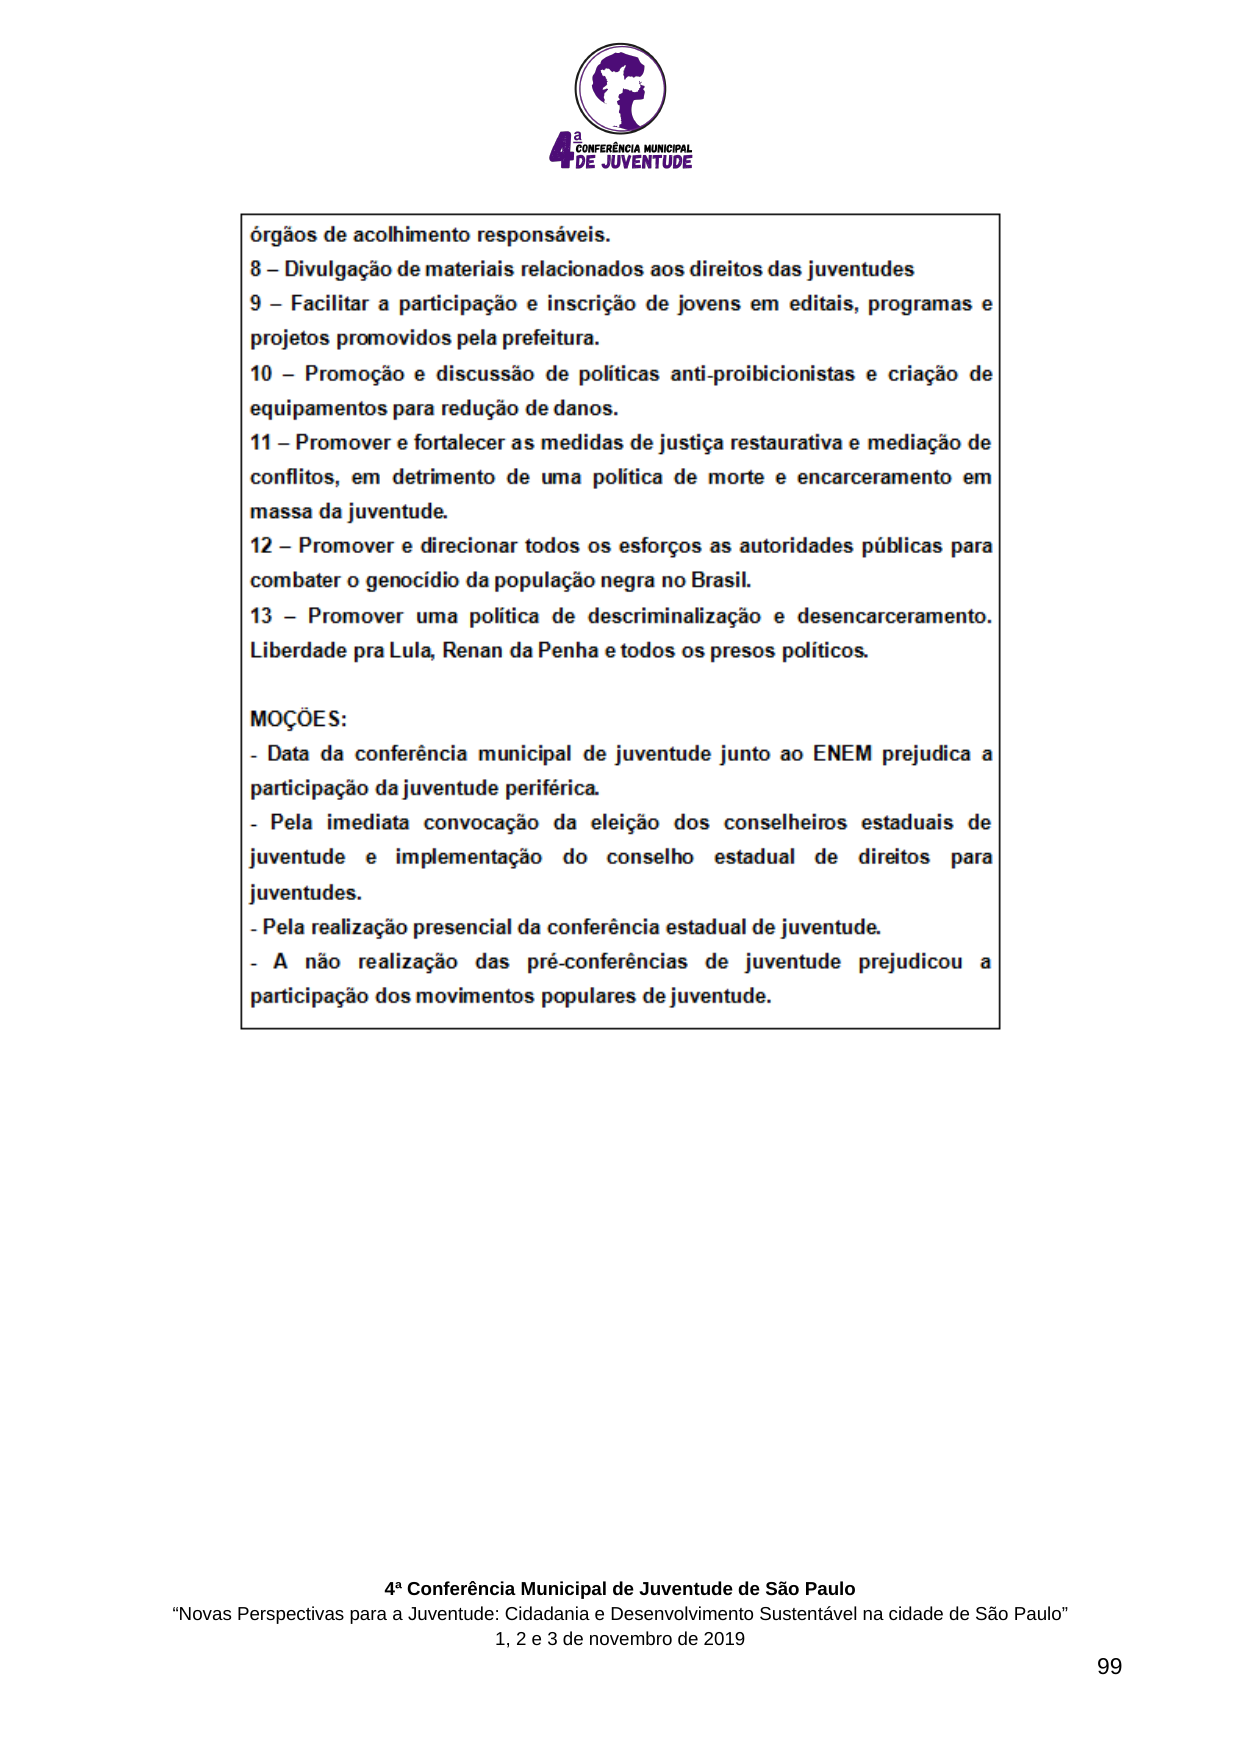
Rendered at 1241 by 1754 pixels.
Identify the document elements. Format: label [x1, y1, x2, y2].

picture [545, 29, 696, 180]
picture [233, 206, 1007, 1036]
